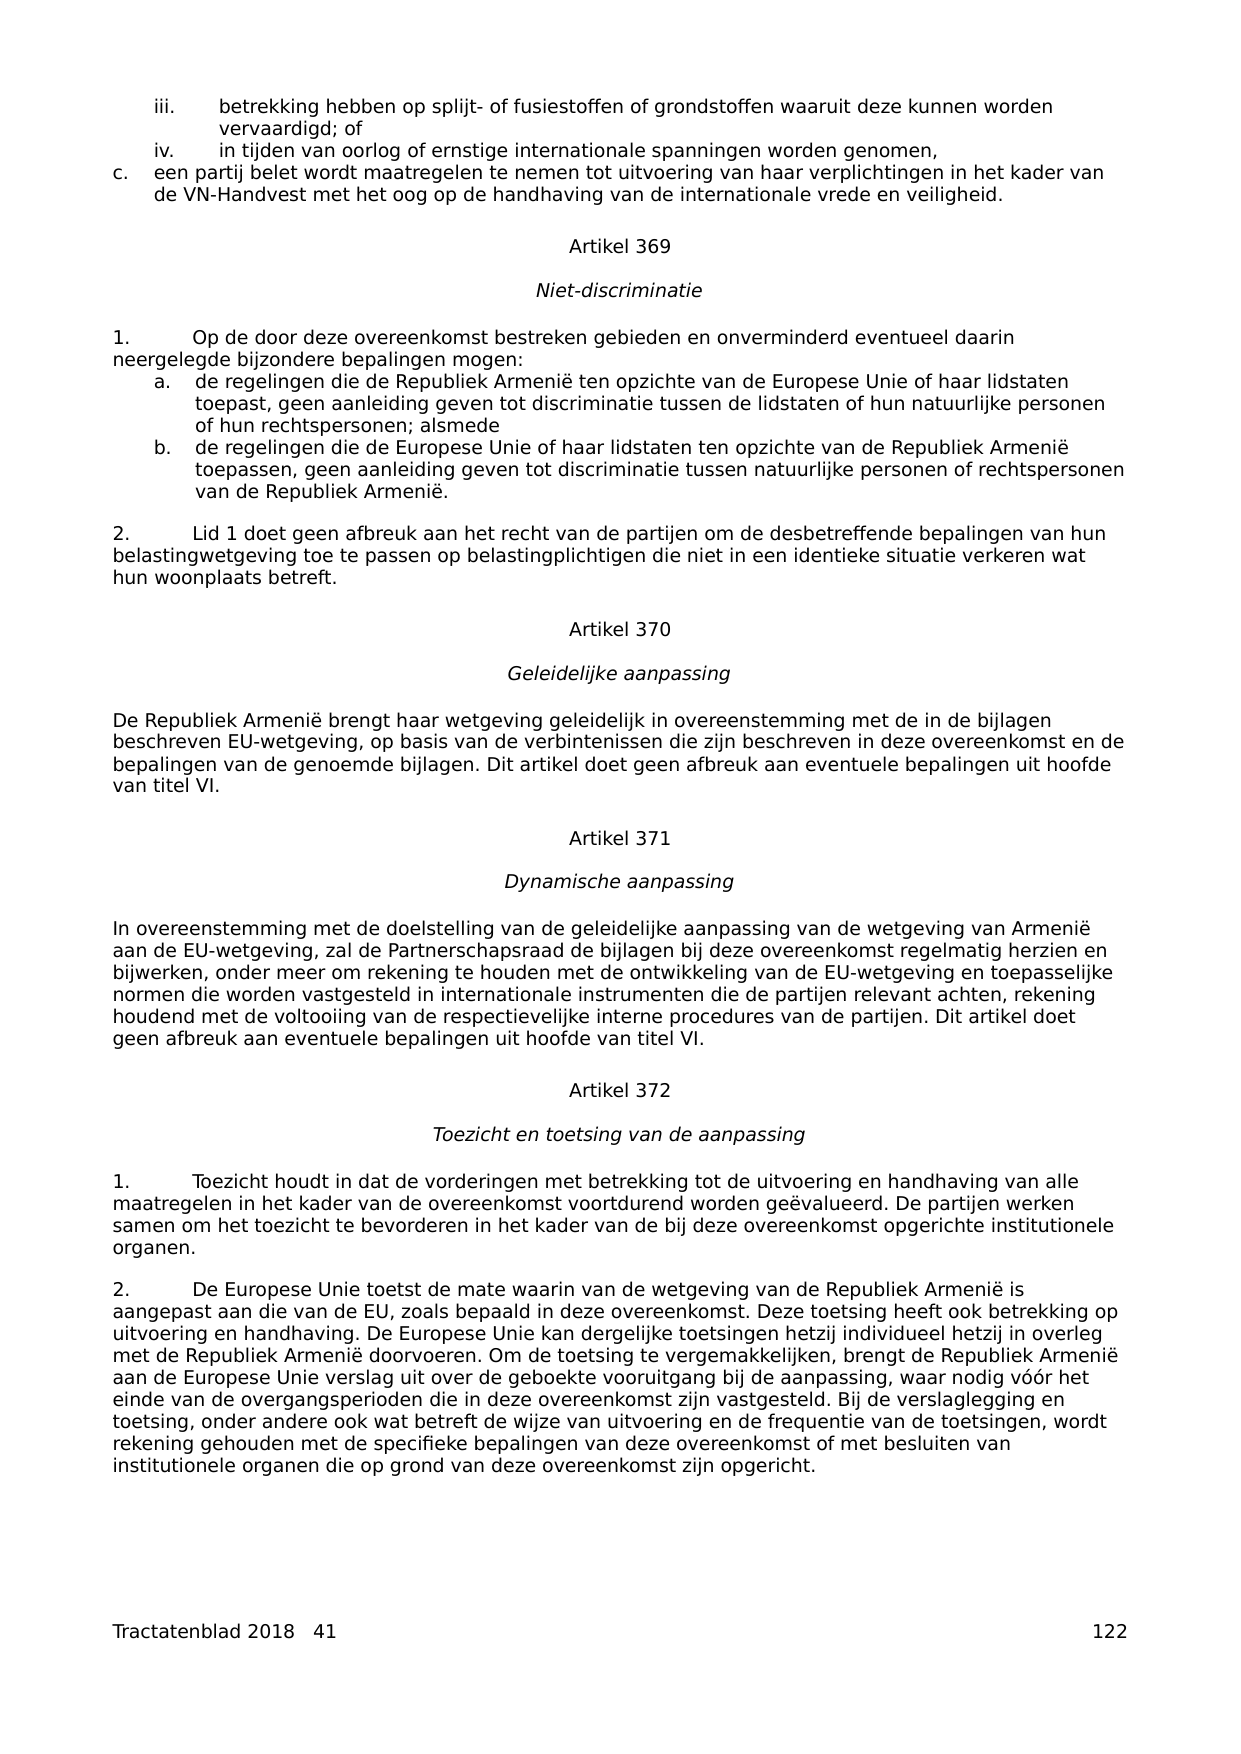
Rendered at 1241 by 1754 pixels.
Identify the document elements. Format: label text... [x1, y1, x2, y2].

text iii. betrekking hebben op splijt- of fusiestoffen of grondstoffen waaruit deze kunnen worden vervaardigd; of [153, 96, 1128, 140]
text 2. De Europese Unie toetst de mate waarin van de wetgeving van de Republiek Armenië is aangepast aan die van de EU, zoals bepaald in deze overeenkomst. Deze toetsing heeft ook betrekking op uitvoering en handhaving. De Europese Unie kan dergelijke toetsingen hetzij individueel hetzij in overleg met de Republiek Armenië doorvoeren. Om de toetsing te vergemakkelijken, brengt de Republiek Armenië aan de Europese Unie verslag uit over de geboekte vooruitgang bij de aanpassing, waar nodig vóór het einde van de overgangsperioden die in deze overeenkomst zijn vastgesteld. Bij de verslaglegging en toetsing, onder andere ook wat betreft de wijze van uitvoering en de frequentie van de toetsingen, wordt rekening gehouden met de specifieke bepalingen van deze overeenkomst of met besluiten van institutionele organen die op grond van deze overeenkomst zijn opgericht. [112, 1279, 1128, 1477]
subtitle Artikel 372 Toezicht en toetsing van de aanpassing [112, 1080, 1128, 1146]
text b. de regelingen die de Europese Unie of haar lidstaten ten opzichte van de Republiek Armenië toepassen, geen aanleiding geven tot discriminatie tussen natuurlijke personen of rechtspersonen van de Republiek Armenië. [153, 437, 1128, 503]
subtitle Artikel 369 Niet-discriminatie [112, 236, 1128, 302]
subtitle Artikel 371 Dynamische aanpassing [112, 827, 1128, 893]
text 1. Toezicht houdt in dat de vorderingen met betrekking tot de uitvoering en handhaving van alle maatregelen in het kader van de overeenkomst voortdurend worden geëvalueerd. De partijen werken samen om het toezicht te bevorderen in het kader van de bij deze overeenkomst opgerichte institutionele organen. [112, 1171, 1128, 1259]
text c. een partij belet wordt maatregelen te nemen tot uitvoering van haar verplichtingen in het kader van de VN-Handvest met het oog op de handhaving van de internationale vrede en veiligheid. [112, 162, 1128, 206]
subtitle Artikel 370 Geleidelijke aanpassing [112, 618, 1128, 684]
text a. de regelingen die de Republiek Armenië ten opzichte van de Europese Unie of haar lidstaten toepast, geen aanleiding geven tot discriminatie tussen de lidstaten of hun natuurlijke personen of hun rechtspersonen; alsmede [153, 371, 1128, 437]
text In overeenstemming met de doelstelling van de geleidelijke aanpassing van de wetgeving van Armenië aan de EU-wetgeving, zal de Partnerschapsraad de bijlagen bij deze overeenkomst regelmatig herzien en bijwerken, onder meer om rekening te houden met de ontwikkeling van de EU-wetgeving en toepasselijke normen die worden vastgesteld in internationale instrumenten die de partijen relevant achten, rekening houdend met de voltooiing van de respectievelijke interne procedures van de partijen. Dit artikel doet geen afbreuk aan eventuele bepalingen uit hoofde van titel VI. [112, 918, 1128, 1050]
text iv. in tijden van oorlog of ernstige internationale spanningen worden genomen, [153, 140, 1128, 162]
text 1. Op de door deze overeenkomst bestreken gebieden en onverminderd eventueel daarin neergelegde bijzondere bepalingen mogen: [112, 327, 1128, 371]
text De Republiek Armenië brengt haar wetgeving geleidelijk in overeenstemming met de in de bijlagen beschreven EU-wetgeving, op basis van de verbintenissen die zijn beschreven in deze overeenkomst en de bepalingen van de genoemde bijlagen. Dit artikel doet geen afbreuk aan eventuele bepalingen uit hoofde van titel VI. [112, 709, 1128, 797]
text 2. Lid 1 doet geen afbreuk aan het recht van de partijen om de desbetreffende bepalingen van hun belastingwetgeving toe te passen op belastingplichtigen die niet in een identieke situatie verkeren wat hun woonplaats betreft. [112, 523, 1128, 588]
